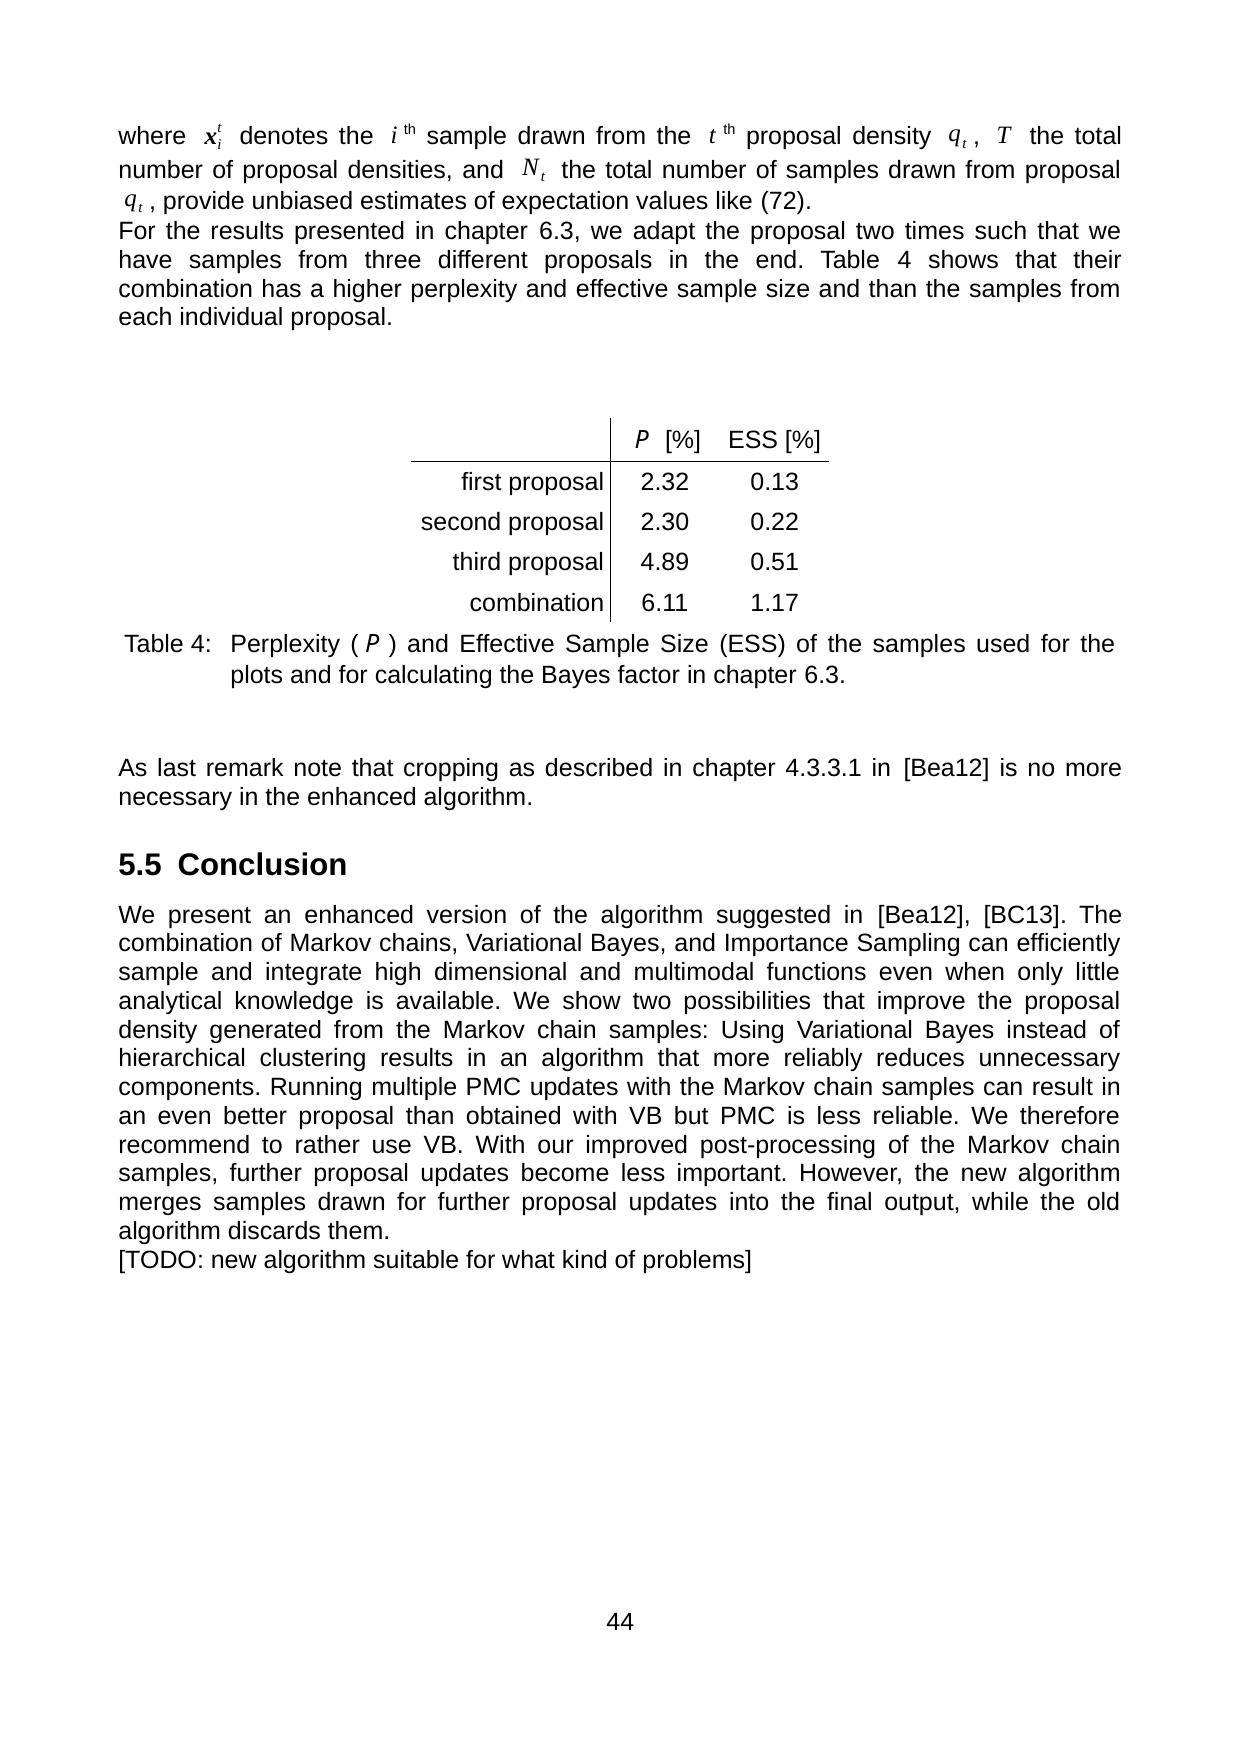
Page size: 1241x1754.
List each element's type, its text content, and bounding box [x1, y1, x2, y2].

text where denotes the th sample drawn from the th proposal density , the total number of proposal densities, and the total number of samples drawn from proposal , provide unbiased estimates of expectation values like (72). [118, 118, 1122, 216]
table_header [829, 418, 1123, 461]
table_cell [118, 582, 411, 622]
table_cell 2.32 [611, 462, 719, 501]
table_cell 1.17 [720, 582, 829, 622]
text For the results presented in chapter 6.3, we adapt the proposal two times such that we have samples from three different proposals in the end. Table 4 shows that their combination has a higher perplexity and effective sample size and than the samples from each individual proposal. [118, 216, 1122, 331]
table_header [118, 418, 411, 461]
text [TODO: new algorithm suitable for what kind of problems] [118, 1245, 1122, 1273]
table_cell third proposal [411, 542, 610, 582]
table_cell 4.89 [611, 542, 719, 582]
table_cell first proposal [411, 462, 610, 501]
table_header ESS [%] [720, 418, 829, 461]
subtitle Conclusion [118, 846, 1122, 882]
table_cell Table 4: Perplexity () and Effective Sample Size (ESS) of the samples used for the plots and for calculating the Bayes factor in chapter 6.3. [118, 622, 1123, 753]
table_cell 0.22 [720, 501, 829, 542]
table_header [411, 418, 610, 461]
text We present an enhanced version of the algorithm suggested in [Bea12], [BC13]. The combination of Markov chains, Variational Bayes, and Importance Sampling can efficiently sample and integrate high dimensional and multimodal functions even when only little analytical knowledge is available. We show two possibilities that improve the proposal density generated from the Markov chain samples: Using Variational Bayes instead of hierarchical clustering results in an algorithm that more reliably reduces unnecessary components. Running multiple PMC updates with the Markov chain samples can result in an even better proposal than obtained with VB but PMC is less reliable. We therefore recommend to rather use VB. With our improved post-processing of the Markov chain samples, further proposal updates become less important. However, the new algorithm merges samples drawn for further proposal updates into the final output, while the old algorithm discards them. [118, 900, 1122, 1245]
table_cell [829, 501, 1123, 542]
table_cell 0.13 [720, 462, 829, 501]
table_cell [118, 501, 411, 542]
table_cell [118, 542, 411, 582]
table_cell [118, 461, 411, 501]
table_cell [829, 542, 1123, 582]
table_header [%] [611, 418, 719, 461]
table_cell 2.30 [611, 501, 719, 542]
table_cell combination [411, 582, 610, 622]
table_cell second proposal [411, 501, 610, 542]
table_cell [829, 461, 1123, 501]
table_cell 0.51 [720, 542, 829, 582]
table_cell 6.11 [611, 582, 719, 622]
table_cell [829, 582, 1123, 622]
text As last remark note that cropping as described in chapter 4.3.3.1 in [Bea12] is no more necessary in the enhanced algorithm. [118, 753, 1122, 811]
